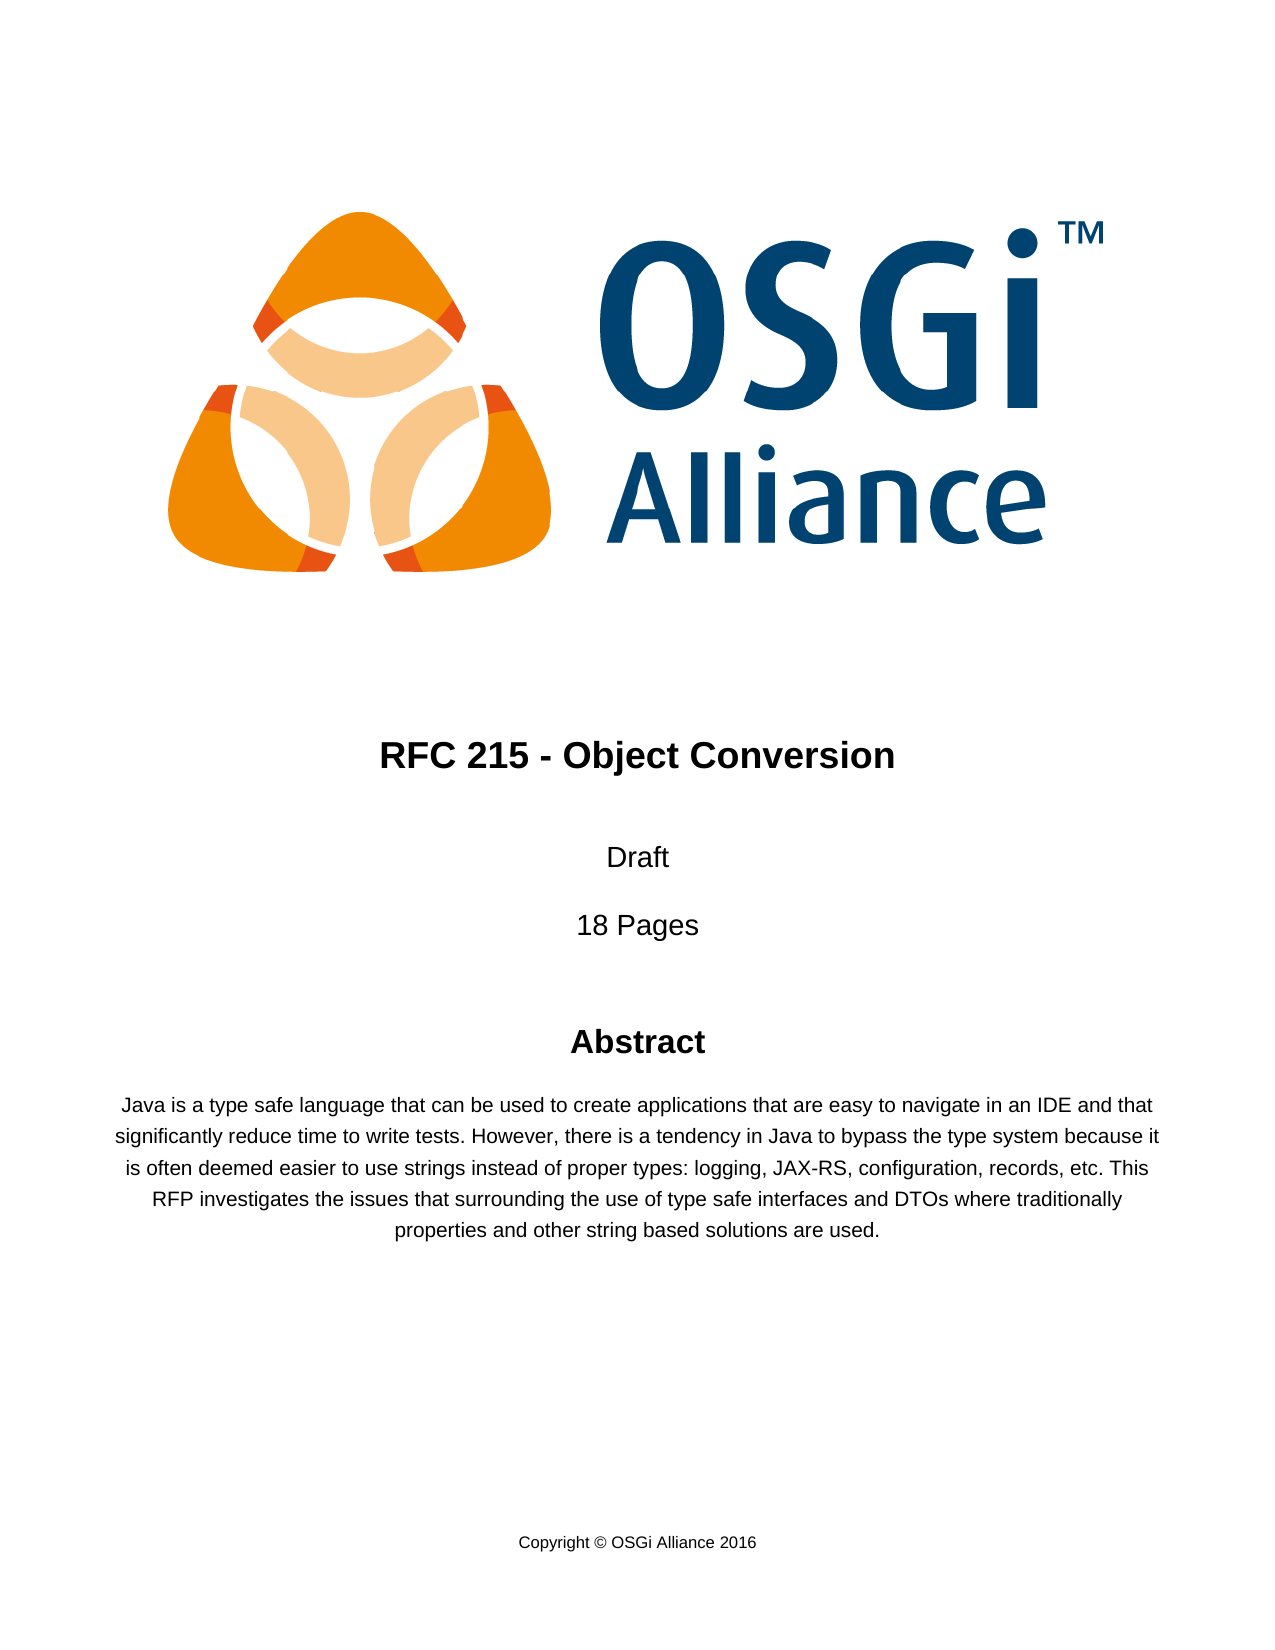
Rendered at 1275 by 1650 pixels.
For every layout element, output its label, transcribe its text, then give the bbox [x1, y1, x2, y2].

text Java is a type safe language that can be used to create applications that are easy to navigate in an IDE and that significantly reduce time to write tests. However, there is a tendency in Java to bypass the type system because it is often deemed easier to use strings instead of proper types: logging, JAX-RS, configuration, records, etc. This RFP investigates the issues that surrounding the use of type safe interfaces and DTOs where traditionally properties and other string based solutions are used. [112, 1086, 1162, 1242]
picture [112, 158, 1163, 626]
title RFC 215 - Object Conversion [112, 733, 1162, 776]
text Abstract [112, 1022, 1162, 1061]
title Draft 18 Pages [112, 841, 1162, 941]
